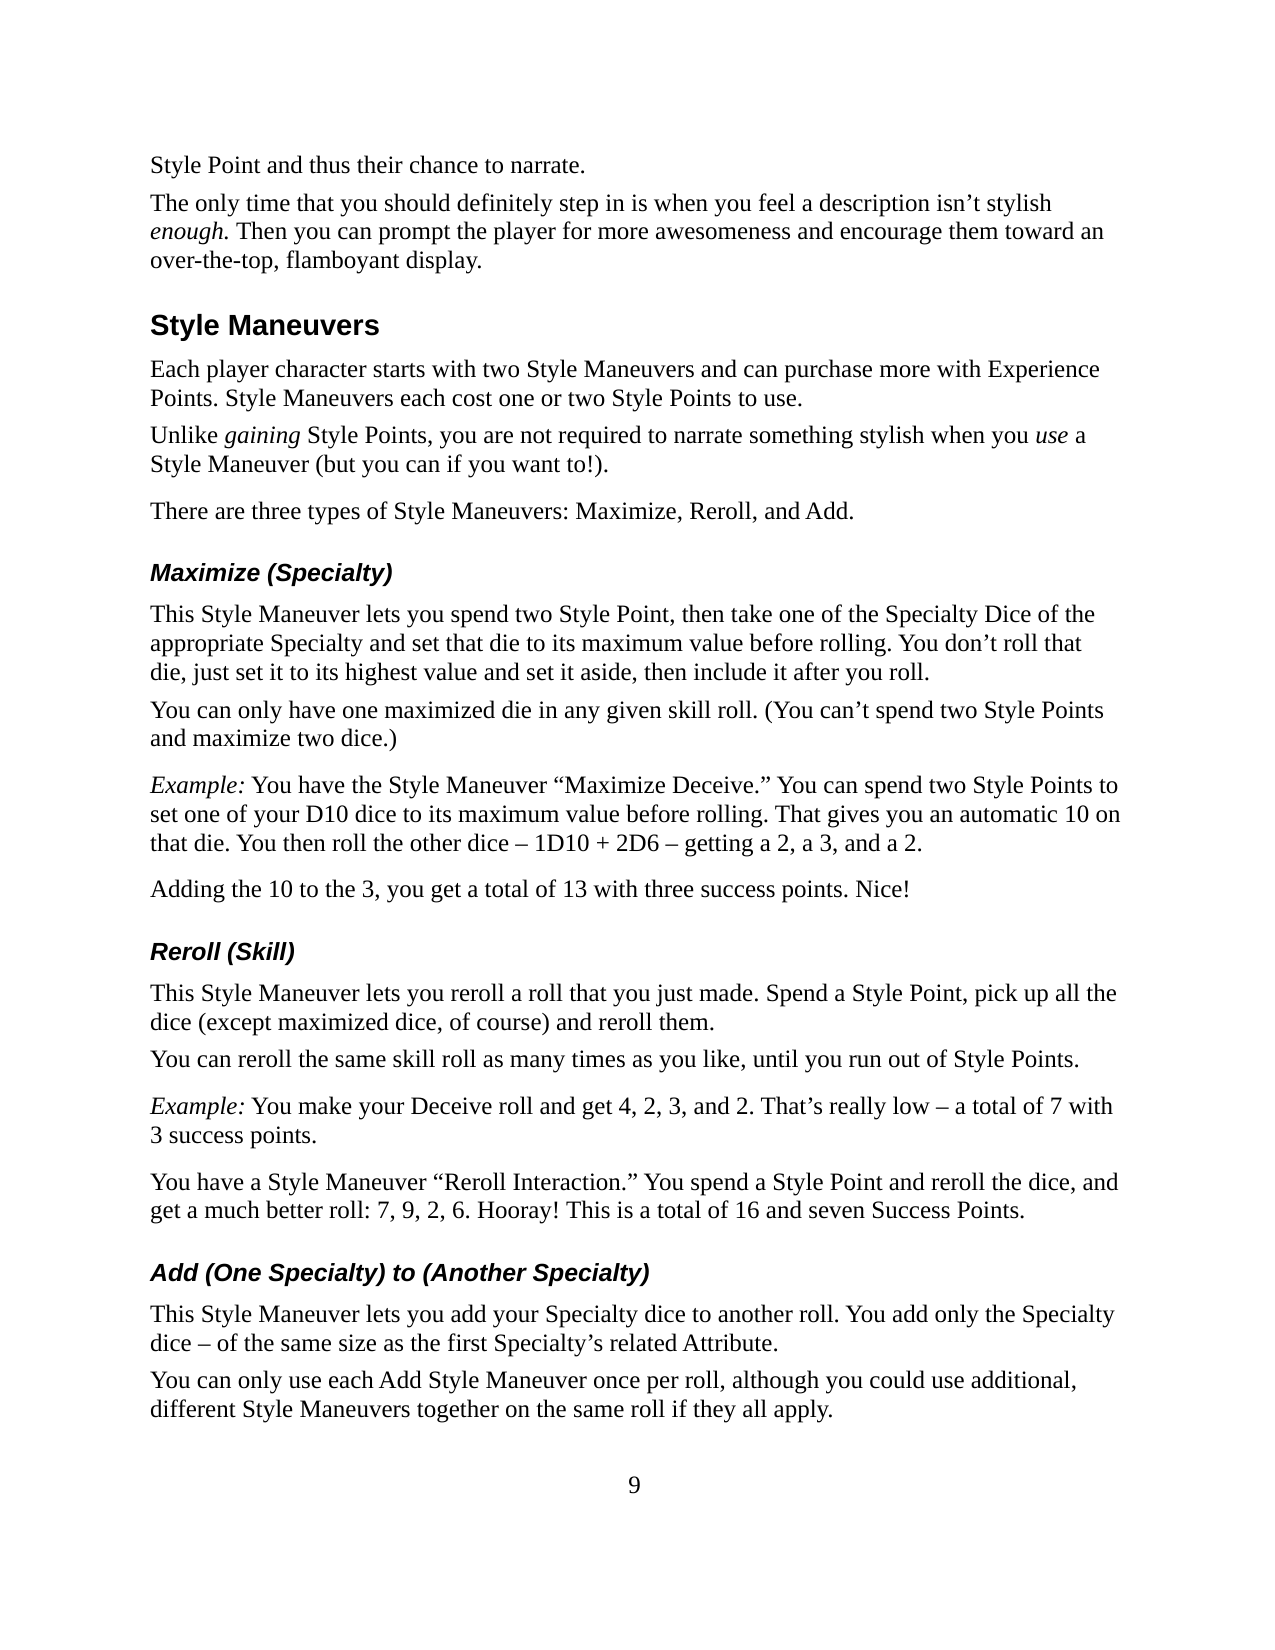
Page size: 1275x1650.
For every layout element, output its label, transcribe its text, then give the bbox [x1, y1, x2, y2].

text You can only have one maximized die in any given skill roll. (You can’t spend two Style Points and maximize two dice.) [150, 695, 1125, 752]
text This Style Maneuver lets you reroll a roll that you just made. Spend a Style Point, pick up all the dice (except maximized dice, of course) and reroll them. [150, 978, 1125, 1036]
text Unlike gaining Style Points, you are not required to narrate something stylish when you use a Style Maneuver (but you can if you want to!). [150, 420, 1125, 478]
text Adding the 10 to the 3, you get a total of 13 with three success points. Nice! [150, 874, 1125, 903]
text Style Point and thus their chance to narrate. [150, 150, 1125, 179]
text This Style Maneuver lets you add your Specialty dice to another roll. You add only the Specialty dice – of the same size as the first Specialty’s related Attribute. [150, 1299, 1125, 1357]
subtitle Maximize (Specialty) [150, 558, 1125, 587]
text Example: You have the Style Maneuver “Maximize Deceive.” You can spend two Style Points to set one of your D10 dice to its maximum value before rolling. That gives you an automatic 10 on that die. You then roll the other dice – 1D10 + 2D6 – getting a 2, a 3, and a 2. [150, 770, 1125, 856]
text There are three types of Style Maneuvers: Maximize, Reroll, and Add. [150, 496, 1125, 524]
text You can reroll the same skill roll as many times as you like, until you run out of Style Points. [150, 1044, 1125, 1073]
subtitle Style Maneuvers [150, 308, 1125, 341]
text Example: You make your Deceive roll and get 4, 2, 3, and 2. That’s really low – a total of 7 with 3 success points. [150, 1091, 1125, 1149]
subtitle Reroll (Skill) [150, 937, 1125, 966]
text Each player character starts with two Style Maneuvers and can purchase more with Experience Points. Style Maneuvers each cost one or two Style Points to use. [150, 354, 1125, 411]
subtitle Add (One Specialty) to (Another Specialty) [150, 1258, 1125, 1287]
text You have a Style Maneuver “Reroll Interaction.” You spend a Style Point and reroll the dice, and get a much better roll: 7, 9, 2, 6. Hooray! This is a total of 16 and seven Success Points. [150, 1167, 1125, 1224]
text You can only use each Add Style Maneuver once per roll, although you could use additional, different Style Maneuvers together on the same roll if they all apply. [150, 1366, 1125, 1423]
text This Style Maneuver lets you spend two Style Point, then take one of the Specialty Dice of the appropriate Specialty and set that die to its maximum value before rolling. You don’t roll that die, just set it to its highest value and set it aside, then include it after you roll. [150, 599, 1125, 686]
text The only time that you should definitely step in is when you feel a description isn’t stylish enough. Then you can prompt the player for more awesomeness and encourage them toward an over-the-top, flamboyant display. [150, 188, 1125, 274]
